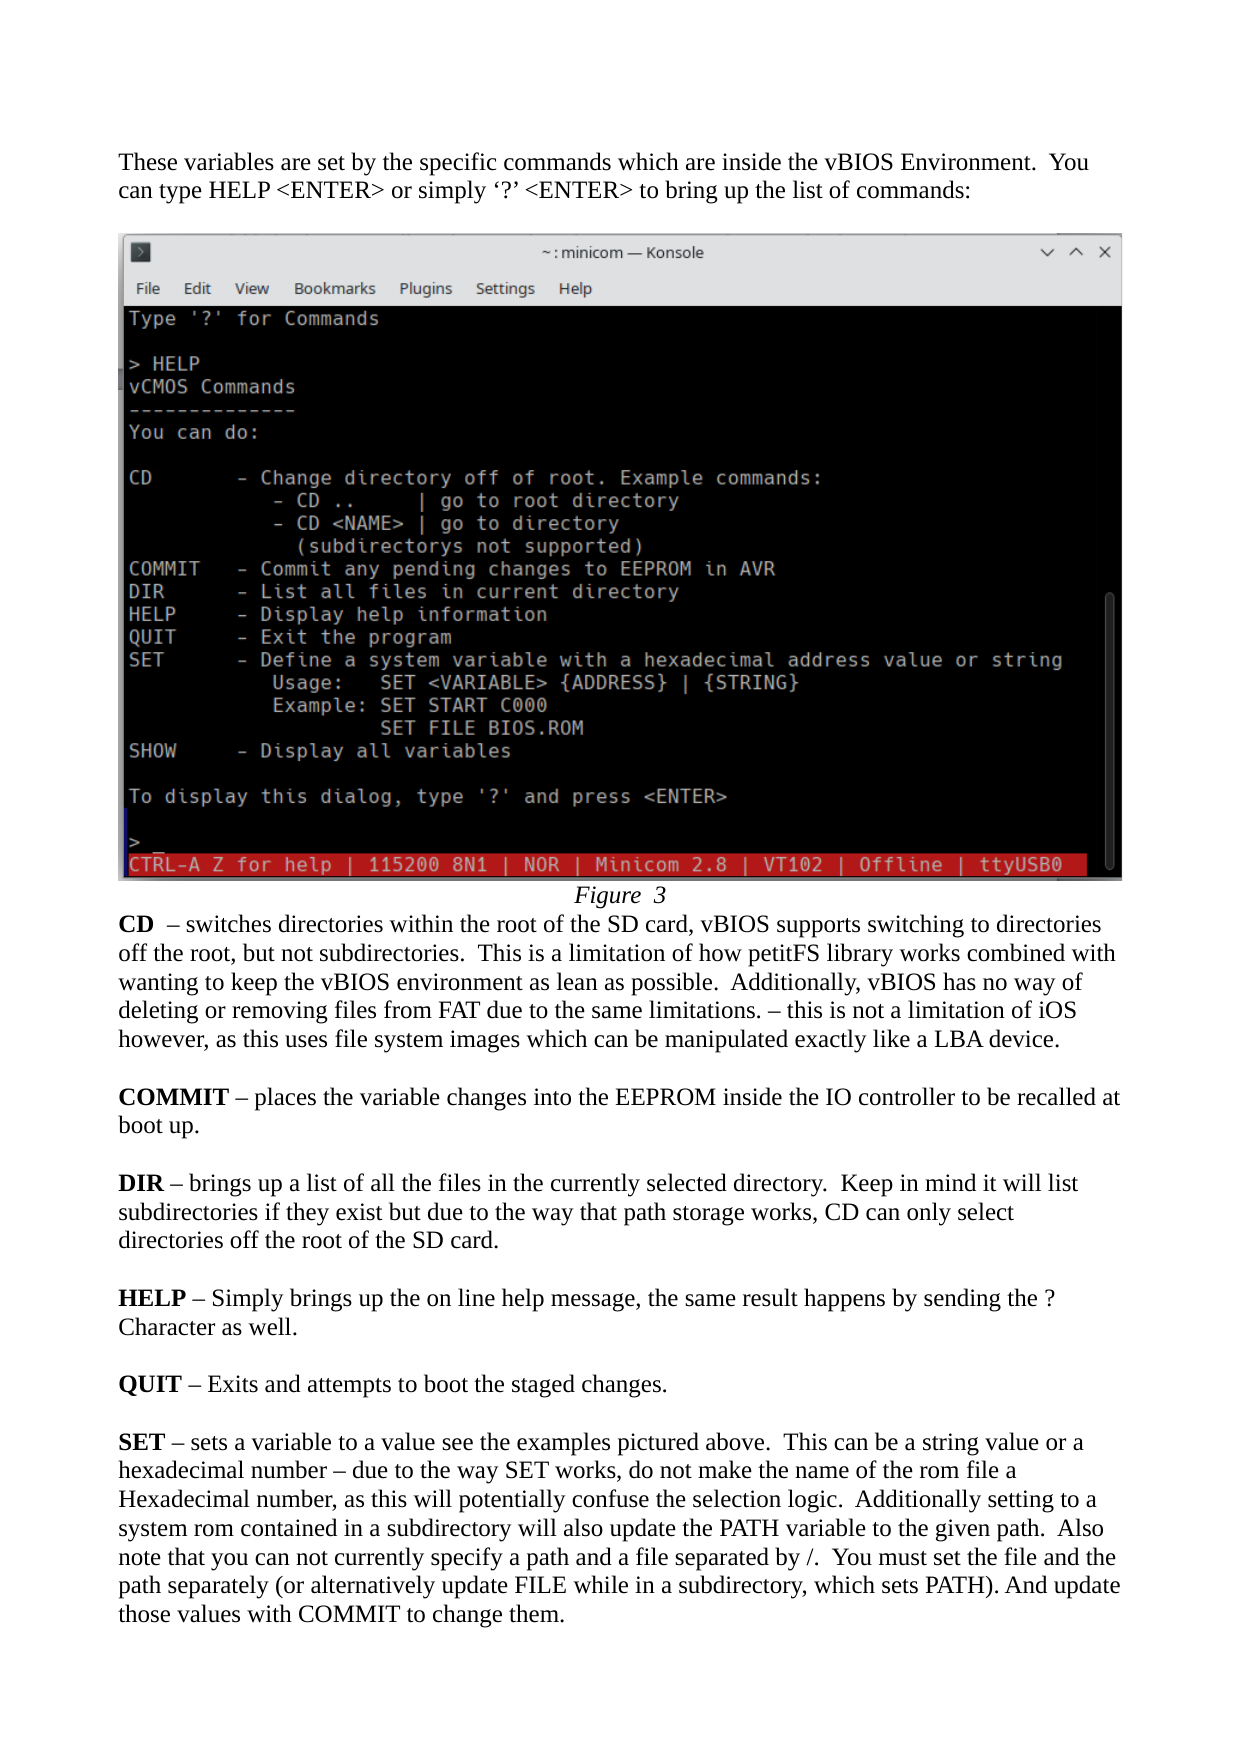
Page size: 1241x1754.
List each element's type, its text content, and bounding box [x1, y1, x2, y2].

text HELP – Simply brings up the on line help message, the same result happens by sending the ? Character as well. [118, 1283, 1122, 1340]
text QUIT – Exits and attempts to boot the staged changes. [118, 1369, 1122, 1398]
text These variables are set by the specific commands which are inside the vBIOS Environment. You can type HELP <ENTER> or simply ‘?’ <ENTER> to bring up the list of commands: [118, 147, 1122, 204]
text CD – switches directories within the root of the SD card, vBIOS supports switching to directories off the root, but not subdirectories. This is a limitation of how petitFS library works combined with wanting to keep the vBIOS environment as lean as possible. Additionally, vBIOS has no way of deleting or removing files from FAT due to the same limitations. – this is not a limitation of iOS however, as this uses file system images which can be manipulated exactly like a LBA device. [118, 909, 1122, 1053]
text SET – sets a variable to a value see the examples pictured above. This can be a string value or a hexadecimal number – due to the way SET works, do not make the name of the rom file a Hexadecimal number, as this will potentially confuse the selection logic. Additionally setting to a system rom contained in a subdirectory will also update the PATH variable to the given path. Also note that you can not currently specify a path and a file separated by /. You must set the file and the path separately (or alternatively update FILE while in a subdirectory, which sets PATH). And update those values with COMMIT to change them. [118, 1427, 1122, 1628]
text Figure 3 [118, 881, 1122, 909]
text COMMIT – places the variable changes into the EEPROM inside the IO controller to be recalled at boot up. [118, 1082, 1122, 1139]
text DIR – brings up a list of all the files in the currently selected directory. Keep in mind it will list subdirectories if they exist but due to the way that path storage works, CD can only select directories off the root of the SD card. [118, 1168, 1122, 1254]
picture [118, 233, 1123, 881]
